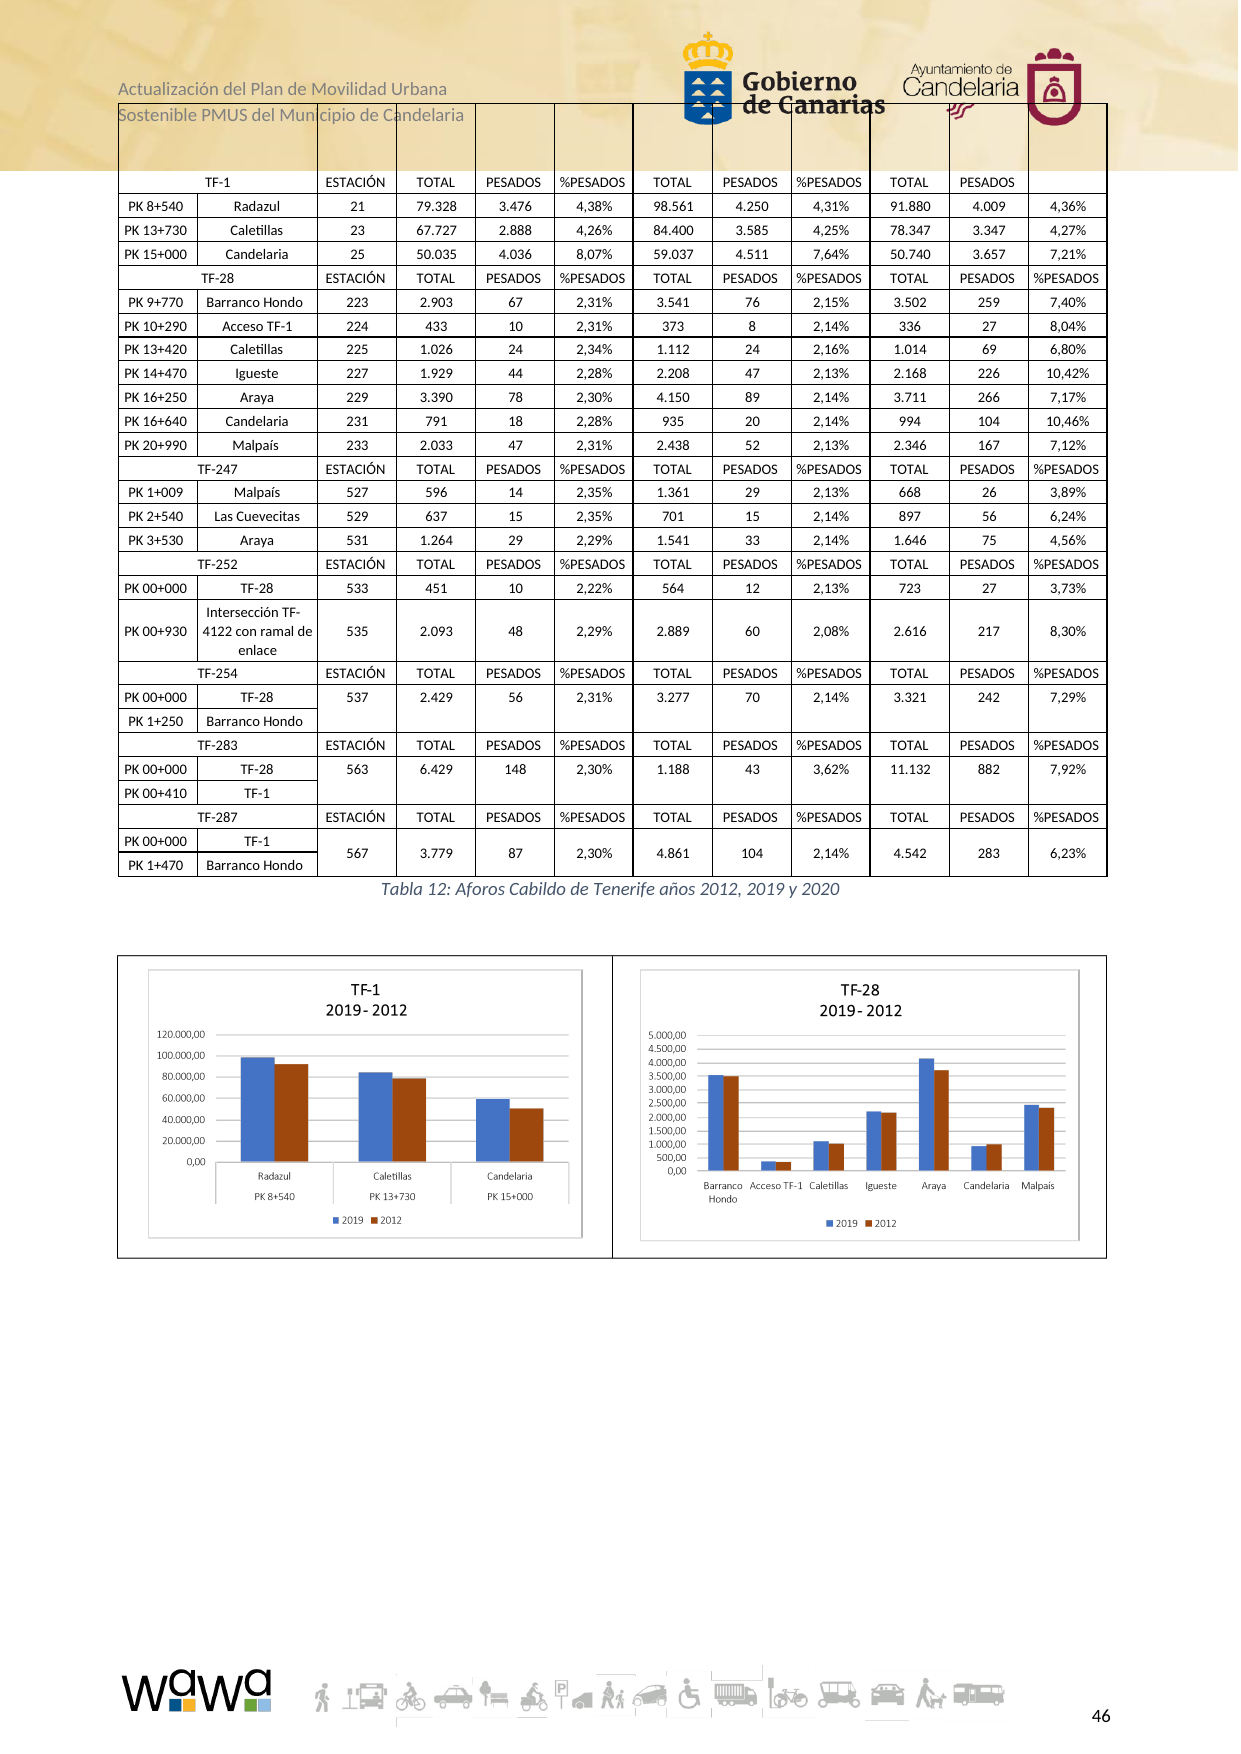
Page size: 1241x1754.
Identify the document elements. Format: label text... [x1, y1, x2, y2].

table_cell TOTAL [397, 266, 475, 289]
table_cell ESTACIÓN [318, 733, 396, 756]
table_cell 882 [950, 757, 1028, 804]
table_cell 148 [476, 757, 554, 804]
table_cell 3.541 [634, 290, 712, 312]
table_cell 3,62% [792, 757, 869, 804]
table_cell PK 13+420 [119, 338, 197, 360]
table_cell 4,56% [1029, 528, 1106, 551]
table_cell 98.561 [634, 194, 712, 217]
table_cell TOTAL [871, 662, 949, 684]
table_cell 1.188 [634, 757, 712, 804]
table_cell Caletillas [198, 338, 317, 360]
table_cell 2.888 [476, 218, 554, 241]
table_cell 2.208 [634, 361, 712, 384]
table_cell PK 00+410 [119, 781, 197, 804]
table_cell 3,73% [1029, 576, 1106, 599]
table_cell [792, 156, 815, 171]
table_cell TOTAL [397, 733, 475, 756]
table_cell Araya [198, 528, 317, 551]
table_cell 4,31% [792, 194, 869, 217]
table_cell TOTAL [397, 171, 475, 193]
table_cell 59.037 [634, 242, 712, 265]
table_cell 227 [318, 361, 396, 384]
table_cell Radazul [198, 194, 317, 217]
table_cell [838, 148, 849, 158]
table_cell TOTAL [871, 266, 949, 289]
table_cell PESADOS [950, 733, 1028, 756]
table_cell 4.150 [634, 385, 712, 408]
table_cell 8,30% [1029, 600, 1106, 661]
table_cell 529 [318, 504, 396, 527]
table_cell 2,29% [555, 600, 632, 661]
table_cell 535 [318, 600, 396, 661]
table_cell %PESADOS [1029, 805, 1106, 827]
table_cell %PESADOS [555, 552, 632, 575]
table_cell TOTAL [397, 805, 475, 827]
table_cell 7,12% [1029, 433, 1106, 456]
table_cell PESADOS [950, 266, 1028, 289]
table_cell 3.502 [871, 290, 949, 312]
table_cell 373 [634, 314, 712, 336]
table_cell 47 [476, 433, 554, 456]
table_cell Intersección TF- 4122 con ramal de enlace [198, 600, 317, 661]
table_cell %PESADOS [555, 457, 632, 479]
table_cell 668 [871, 481, 949, 503]
table_cell 1.646 [871, 528, 949, 551]
table_cell 89 [713, 385, 791, 408]
table_cell 7,64% [792, 242, 869, 265]
table_cell 2,35% [555, 504, 632, 527]
table_cell 242 [950, 685, 1028, 732]
table_cell TOTAL [634, 266, 712, 289]
table_cell TOTAL [871, 733, 949, 756]
table_cell 2.346 [871, 433, 949, 456]
table_cell PK 00+000 [119, 757, 197, 780]
table_cell 2,14% [792, 829, 869, 876]
table_cell PK 1+250 [119, 709, 197, 732]
table_cell 8,07% [555, 242, 632, 265]
table_cell 50.740 [871, 242, 949, 265]
table_cell 15 [476, 504, 554, 527]
table_cell %PESADOS [555, 266, 632, 289]
table_cell 91.880 [871, 194, 949, 217]
table_cell 2,14% [792, 385, 869, 408]
table_cell 2,13% [792, 361, 869, 384]
table_cell PK 20+990 [119, 433, 197, 456]
table_cell Barranco Hondo [198, 290, 317, 312]
table_cell 104 [713, 829, 791, 876]
table_cell 6,80% [1029, 338, 1106, 360]
table_cell PESADOS [950, 457, 1028, 479]
table_cell TF-287 [119, 805, 317, 827]
table_cell 10,46% [1029, 409, 1106, 432]
table_cell 2,14% [792, 528, 869, 551]
table_cell 791 [397, 409, 475, 432]
table_cell PESADOS [950, 662, 1028, 684]
table_cell 7,21% [1029, 242, 1106, 265]
table_cell 26 [950, 481, 1028, 503]
table_cell %PESADOS [1029, 457, 1106, 479]
table_cell 2,16% [792, 338, 869, 360]
table_cell 3.321 [871, 685, 949, 732]
table_cell PK 16+250 [119, 385, 197, 408]
table_cell ESTACIÓN [318, 171, 396, 193]
table_cell PESADOS [713, 266, 791, 289]
table_cell 2,34% [555, 338, 632, 360]
table_cell TF-1 [198, 781, 317, 804]
table_cell 4,27% [1029, 218, 1106, 241]
table_cell 2.438 [634, 433, 712, 456]
table_cell 76 [713, 290, 791, 312]
table_cell 10 [476, 314, 554, 336]
table_cell PESADOS [476, 266, 554, 289]
table_cell Candelaria [198, 409, 317, 432]
table_cell PK 15+000 [119, 242, 197, 265]
table_cell PK 10+290 [119, 314, 197, 336]
table_cell 24 [713, 338, 791, 360]
table_cell 226 [950, 361, 1028, 384]
table_cell PESADOS [476, 552, 554, 575]
table_cell 224 [318, 314, 396, 336]
table_cell 527 [318, 481, 396, 503]
table_cell 2.033 [397, 433, 475, 456]
table_cell 2,13% [792, 481, 869, 503]
table_cell 637 [397, 504, 475, 527]
table_cell 24 [476, 338, 554, 360]
table_cell %PESADOS [1029, 662, 1106, 684]
table_cell TF-28 [198, 576, 317, 599]
table_cell 12 [713, 576, 791, 599]
table_cell ESTACIÓN [318, 805, 396, 827]
table_cell PK 13+730 [119, 218, 197, 241]
table_cell 29 [476, 528, 554, 551]
table_cell TOTAL [871, 171, 949, 193]
table_cell 6,23% [1029, 829, 1106, 876]
table_cell %PESADOS [792, 733, 869, 756]
table_cell 79.328 [397, 194, 475, 217]
table_cell %PESADOS [555, 805, 632, 827]
table_cell 701 [634, 504, 712, 527]
table_cell 56 [476, 685, 554, 732]
table_cell PESADOS [950, 805, 1028, 827]
table_cell 897 [871, 504, 949, 527]
table_cell PK 00+000 [119, 576, 197, 599]
table_cell TF-28 [198, 757, 317, 780]
table_cell 935 [634, 409, 712, 432]
table_cell %PESADOS [1029, 266, 1106, 289]
table_cell PK 3+530 [119, 528, 197, 551]
table_cell PESADOS [713, 171, 791, 193]
table_cell ESTACIÓN [318, 457, 396, 479]
table_cell 2.429 [397, 685, 475, 732]
table_cell TOTAL [634, 457, 712, 479]
table_cell 2.093 [397, 600, 475, 661]
table_cell ESTACIÓN [318, 662, 396, 684]
table_cell 104 [950, 409, 1028, 432]
table_cell PESADOS [713, 457, 791, 479]
table_cell 259 [950, 290, 1028, 312]
table_cell 8 [713, 314, 791, 336]
table_cell 7,29% [1029, 685, 1106, 732]
table_cell TOTAL [871, 805, 949, 827]
table_cell 87 [476, 829, 554, 876]
table_cell [792, 104, 869, 171]
table_cell 10 [476, 576, 554, 599]
table_cell 283 [950, 829, 1028, 876]
table_cell Malpaís [198, 481, 317, 503]
table_cell 1.361 [634, 481, 712, 503]
table_cell 4.250 [713, 194, 791, 217]
table_cell TOTAL [397, 662, 475, 684]
table_cell 48 [476, 600, 554, 661]
table_cell 2,31% [555, 433, 632, 456]
table_cell 223 [318, 290, 396, 312]
table_cell PESADOS [950, 552, 1028, 575]
table_cell 533 [318, 576, 396, 599]
table_cell 2.168 [871, 361, 949, 384]
table_cell 52 [713, 433, 791, 456]
table_cell 2,31% [555, 290, 632, 312]
table_cell PESADOS [713, 552, 791, 575]
table_cell 2,30% [555, 757, 632, 804]
table_cell 43 [713, 757, 791, 804]
table_cell 2,14% [792, 314, 869, 336]
table_cell 596 [397, 481, 475, 503]
table_cell 4.511 [713, 242, 791, 265]
table_cell 7,17% [1029, 385, 1106, 408]
table_cell PESADOS [476, 662, 554, 684]
table_cell ESTACIÓN [318, 552, 396, 575]
table_cell 50.035 [397, 242, 475, 265]
table_cell PESADOS [713, 805, 791, 827]
table_cell [652, 110, 712, 171]
table_cell 11.132 [871, 757, 949, 804]
table_cell 167 [950, 433, 1028, 456]
table_cell 78.347 [871, 218, 949, 241]
table_cell 27 [950, 314, 1028, 336]
table_cell 47 [713, 361, 791, 384]
table_cell 3.390 [397, 385, 475, 408]
table_cell 2,08% [792, 600, 869, 661]
table_cell %PESADOS [555, 733, 632, 756]
table_cell 4,25% [792, 218, 869, 241]
table_cell TF-28 [198, 685, 317, 708]
table_cell TOTAL [634, 805, 712, 827]
table_cell Acceso TF-1 [198, 314, 317, 336]
table_cell Barranco Hondo [198, 853, 317, 876]
table_cell 1.264 [397, 528, 475, 551]
table_cell Barranco Hondo [198, 709, 317, 732]
table_cell 567 [318, 829, 396, 876]
table_cell 2,13% [792, 576, 869, 599]
table_cell 15 [713, 504, 791, 527]
table_cell %PESADOS [792, 662, 869, 684]
table_cell TF-254 [119, 662, 317, 684]
table_cell TOTAL [871, 457, 949, 479]
table_cell 1.014 [871, 338, 949, 360]
table_cell 233 [318, 433, 396, 456]
table_cell 2.903 [397, 290, 475, 312]
table_cell 2,22% [555, 576, 632, 599]
table_cell 2,35% [555, 481, 632, 503]
table_cell PESADOS [713, 662, 791, 684]
table_cell 217 [950, 600, 1028, 661]
table_cell 56 [950, 504, 1028, 527]
table_cell PK 2+540 [119, 504, 197, 527]
table_cell 25 [318, 242, 396, 265]
table_cell 14 [476, 481, 554, 503]
table_cell %PESADOS [1029, 552, 1106, 575]
table_cell 2,15% [792, 290, 869, 312]
table_cell 4,38% [555, 194, 632, 217]
table_cell 4.009 [950, 194, 1028, 217]
table_cell Igueste [198, 361, 317, 384]
table_cell 225 [318, 338, 396, 360]
table_cell TF-28 [119, 266, 317, 289]
table_cell PK 1+009 [119, 481, 197, 503]
table_cell 2,30% [555, 829, 632, 876]
table_cell [1029, 171, 1106, 193]
table_cell ESTACIÓN [318, 266, 396, 289]
table_cell 3.711 [871, 385, 949, 408]
table_cell TOTAL [634, 171, 712, 193]
table_cell PESADOS [476, 457, 554, 479]
table_cell PK 00+930 [119, 600, 197, 661]
table_cell 23 [318, 218, 396, 241]
table_cell PK 16+640 [119, 409, 197, 432]
table_cell 3.585 [713, 218, 791, 241]
table_cell 2,29% [555, 528, 632, 551]
table_cell 6.429 [397, 757, 475, 804]
table_cell 75 [950, 528, 1028, 551]
table_cell 33 [713, 528, 791, 551]
text Tabla 12: Aforos Cabildo de Tenerife años 2012, 2019 y 2020 [119, 877, 1107, 900]
table_cell TOTAL [634, 552, 712, 575]
table_cell 7,40% [1029, 290, 1106, 312]
table_cell 8,04% [1029, 314, 1106, 336]
table_cell 2.616 [871, 600, 949, 661]
table_cell 4,36% [1029, 194, 1106, 217]
table_cell 2,13% [792, 433, 869, 456]
table_cell 2,14% [792, 685, 869, 732]
table_cell 2,31% [555, 685, 632, 732]
table_cell Caletillas [198, 218, 317, 241]
table_cell TOTAL [871, 552, 949, 575]
table_cell 537 [318, 685, 396, 732]
table_cell 6,24% [1029, 504, 1106, 527]
table_cell 60 [713, 600, 791, 661]
table_cell 18 [476, 409, 554, 432]
table_cell %PESADOS [555, 662, 632, 684]
table_cell TOTAL [634, 662, 712, 684]
table_cell TOTAL [634, 733, 712, 756]
table_cell TF-283 [119, 733, 317, 756]
table_cell 3.277 [634, 685, 712, 732]
table_cell 4.861 [634, 829, 712, 876]
table_cell 3.657 [950, 242, 1028, 265]
table_cell 1.541 [634, 528, 712, 551]
table_cell 994 [871, 409, 949, 432]
table_cell 433 [397, 314, 475, 336]
table_cell %PESADOS [1029, 733, 1106, 756]
table_cell 2,28% [555, 361, 632, 384]
table_cell PESADOS [476, 805, 554, 827]
table_cell 531 [318, 528, 396, 551]
table_cell 20 [713, 409, 791, 432]
table_cell PESADOS [476, 733, 554, 756]
table_cell 2,14% [792, 409, 869, 432]
table_cell 21 [318, 194, 396, 217]
table_cell PESADOS [713, 733, 791, 756]
table_cell PESADOS [950, 171, 1028, 193]
table_cell 27 [950, 576, 1028, 599]
table_cell 67.727 [397, 218, 475, 241]
table_cell 2,31% [555, 314, 632, 336]
table_cell 336 [871, 314, 949, 336]
table_cell 1.112 [634, 338, 712, 360]
table_cell %PESADOS [792, 457, 869, 479]
table_cell 2.889 [634, 600, 712, 661]
table_cell PESADOS [476, 171, 554, 193]
table_cell 1.026 [397, 338, 475, 360]
table_cell 67 [476, 290, 554, 312]
table_cell TF-252 [119, 552, 317, 575]
table_cell %PESADOS [792, 805, 869, 827]
table_cell Araya [198, 385, 317, 408]
table_cell 1.929 [397, 361, 475, 384]
table_cell TF-1 [198, 829, 317, 851]
table_cell 563 [318, 757, 396, 804]
table_cell PK 00+000 [119, 685, 197, 708]
table_cell 70 [713, 685, 791, 732]
table_cell Candelaria [198, 242, 317, 265]
table_cell 2,14% [792, 504, 869, 527]
table_cell PK 14+470 [119, 361, 197, 384]
table_cell 3,89% [1029, 481, 1106, 503]
table_cell 4.036 [476, 242, 554, 265]
table_cell PK 8+540 [119, 194, 197, 217]
table_cell %PESADOS [792, 171, 869, 193]
table_cell 7,92% [1029, 757, 1106, 804]
table_cell 10,42% [1029, 361, 1106, 384]
table_cell PK 9+770 [119, 290, 197, 312]
table_cell 84.400 [634, 218, 712, 241]
table_cell %PESADOS [555, 171, 632, 193]
table_cell 3.779 [397, 829, 475, 876]
table_cell TF-247 [119, 457, 317, 479]
table_cell 78 [476, 385, 554, 408]
table_cell 2,30% [555, 385, 632, 408]
table_cell 29 [713, 481, 791, 503]
table_cell Malpaís [198, 433, 317, 456]
table_cell %PESADOS [792, 266, 869, 289]
table_cell TOTAL [397, 457, 475, 479]
table_cell 451 [397, 576, 475, 599]
table_cell 4,26% [555, 218, 632, 241]
table_cell 4.542 [871, 829, 949, 876]
table_cell TF-1 [119, 171, 317, 193]
table_cell 44 [476, 361, 554, 384]
table_cell PK 00+000 [119, 829, 197, 851]
table_cell 231 [318, 409, 396, 432]
table_cell TOTAL [397, 552, 475, 575]
table_cell 2,28% [555, 409, 632, 432]
table_cell Las Cuevecitas [198, 504, 317, 527]
table_cell 229 [318, 385, 396, 408]
table_cell %PESADOS [792, 552, 869, 575]
table_cell 3.476 [476, 194, 554, 217]
table_cell 723 [871, 576, 949, 599]
table_cell 69 [950, 338, 1028, 360]
table_cell 266 [950, 385, 1028, 408]
table_cell 3.347 [950, 218, 1028, 241]
table_cell [713, 104, 791, 171]
table_cell PK 1+470 [119, 853, 197, 876]
table_cell 564 [634, 576, 712, 599]
